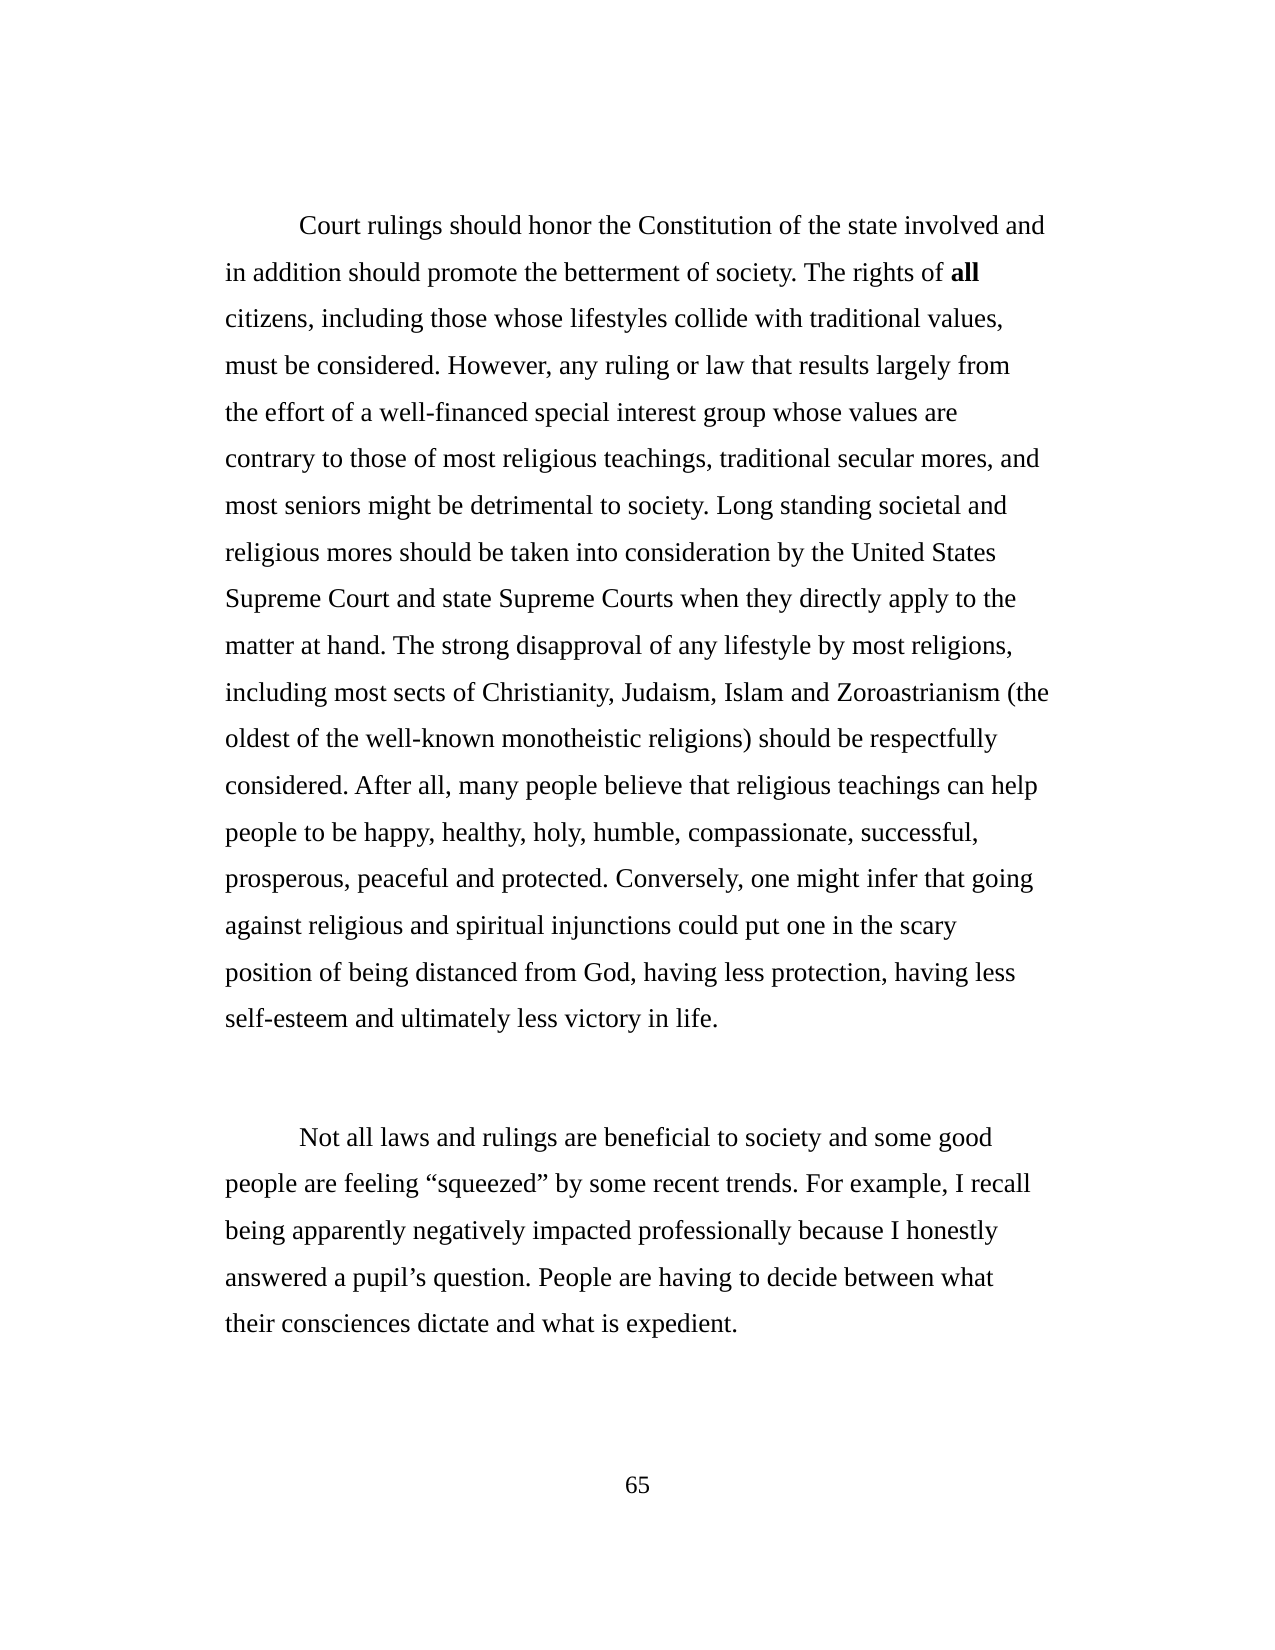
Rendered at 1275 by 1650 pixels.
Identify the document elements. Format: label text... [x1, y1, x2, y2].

text Not all laws and rulings are beneficial to society and some good people are feeling “squeezed” by some recent trends. For example, I recall being apparently negatively impacted professionally because I honestly answered a pupil’s question. People are having to decide between what their consciences dictate and what is expedient. [225, 1121, 1050, 1339]
text Court rulings should honor the Constitution of the state involved and in addition should promote the betterment of society. The rights of all citizens, including those whose lifestyles collide with traditional values, must be considered. However, any ruling or law that results largely from the effort of a well-financed special interest group whose values are contrary to those of most religious teachings, traditional secular mores, and most seniors might be detrimental to society. Long standing societal and religious mores should be taken into consideration by the United States Supreme Court and state Supreme Courts when they directly apply to the matter at hand. The strong disapproval of any lifestyle by most religions, including most sects of Christianity, Judaism, Islam and Zoroastrianism (the oldest of the well-known monotheistic religions) should be respectfully considered. After all, many people believe that religious teachings can help people to be happy, healthy, holy, humble, compassionate, successful, prosperous, peaceful and protected. Conversely, one might infer that going against religious and spiritual injunctions could put one in the scary position of being distanced from God, having less protection, having less self-esteem and ultimately less victory in life. [225, 209, 1050, 1034]
